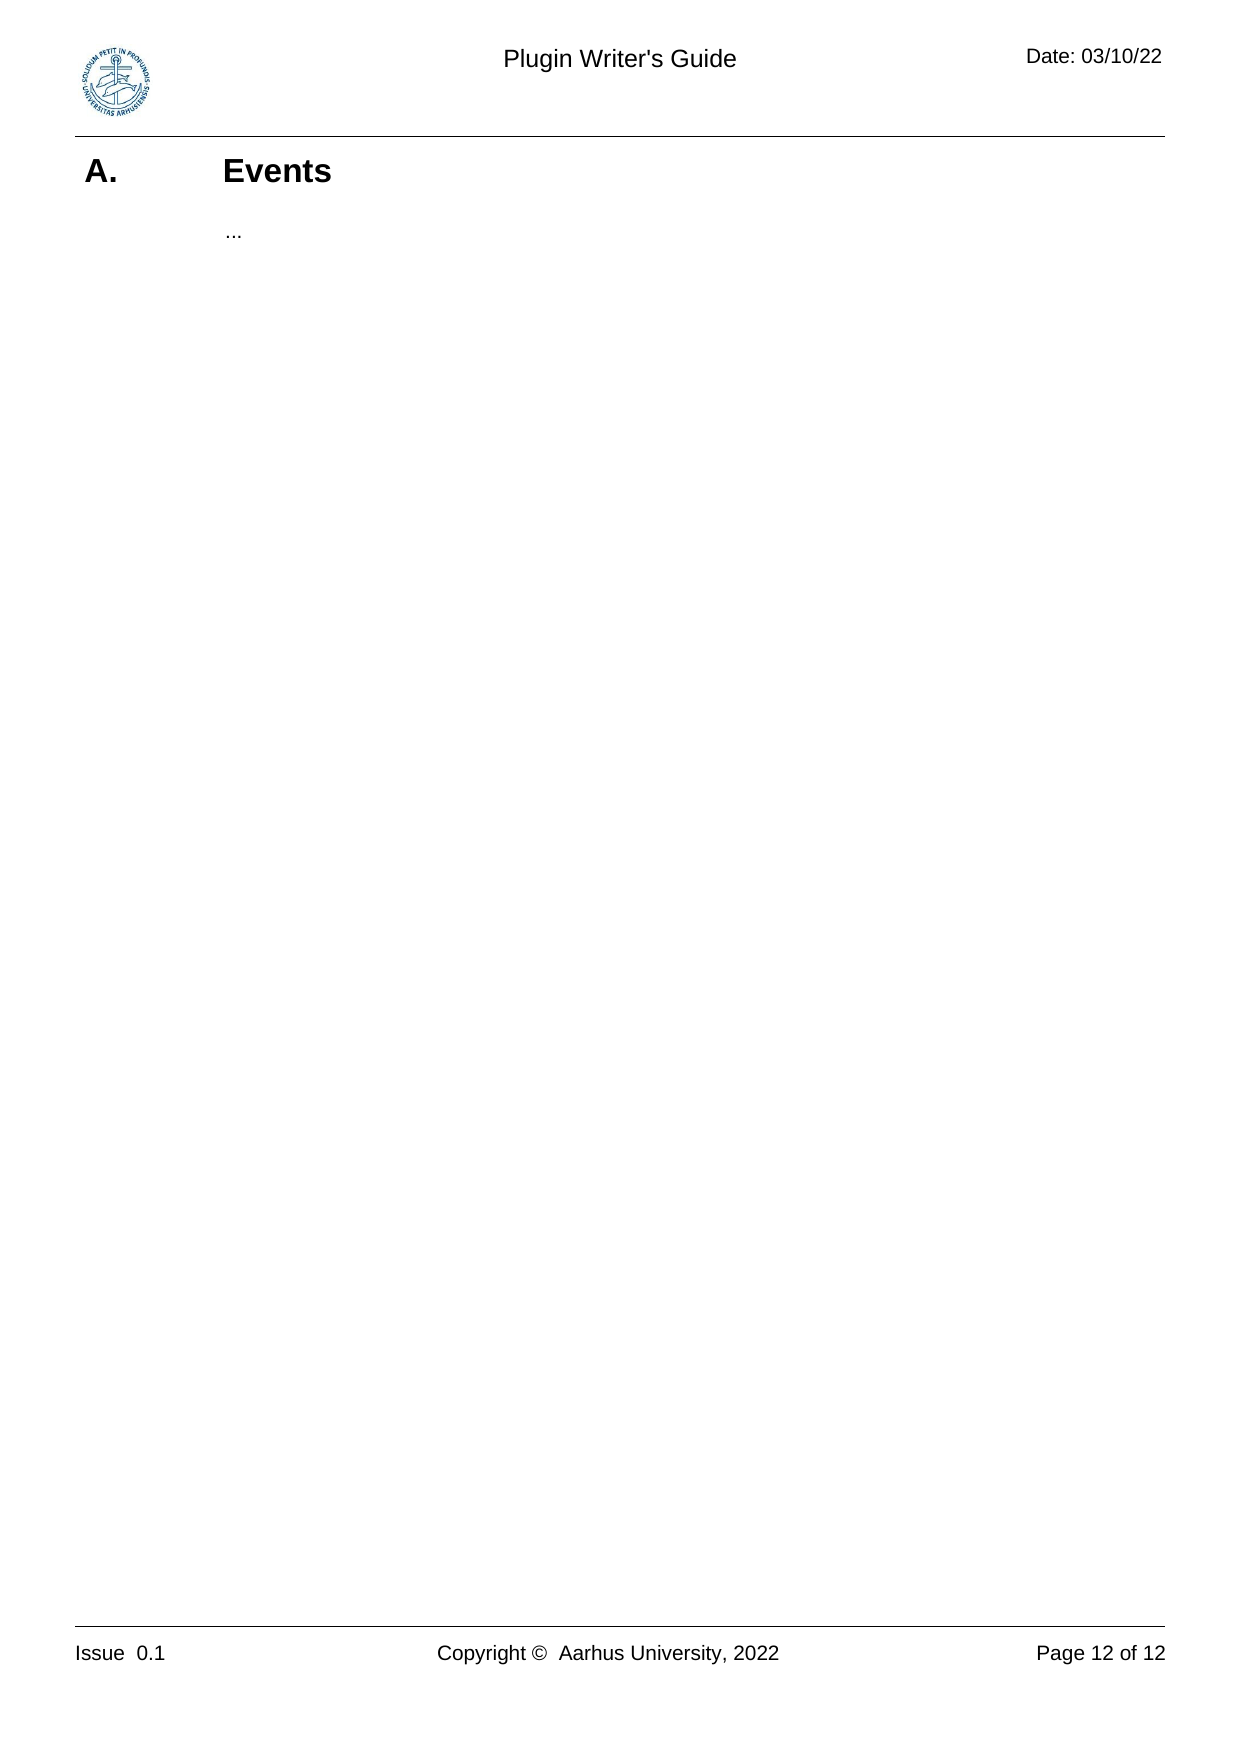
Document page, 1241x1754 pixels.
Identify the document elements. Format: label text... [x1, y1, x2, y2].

text ... [225, 220, 1165, 244]
picture [78, 44, 153, 120]
subtitle Events [75, 152, 1165, 190]
